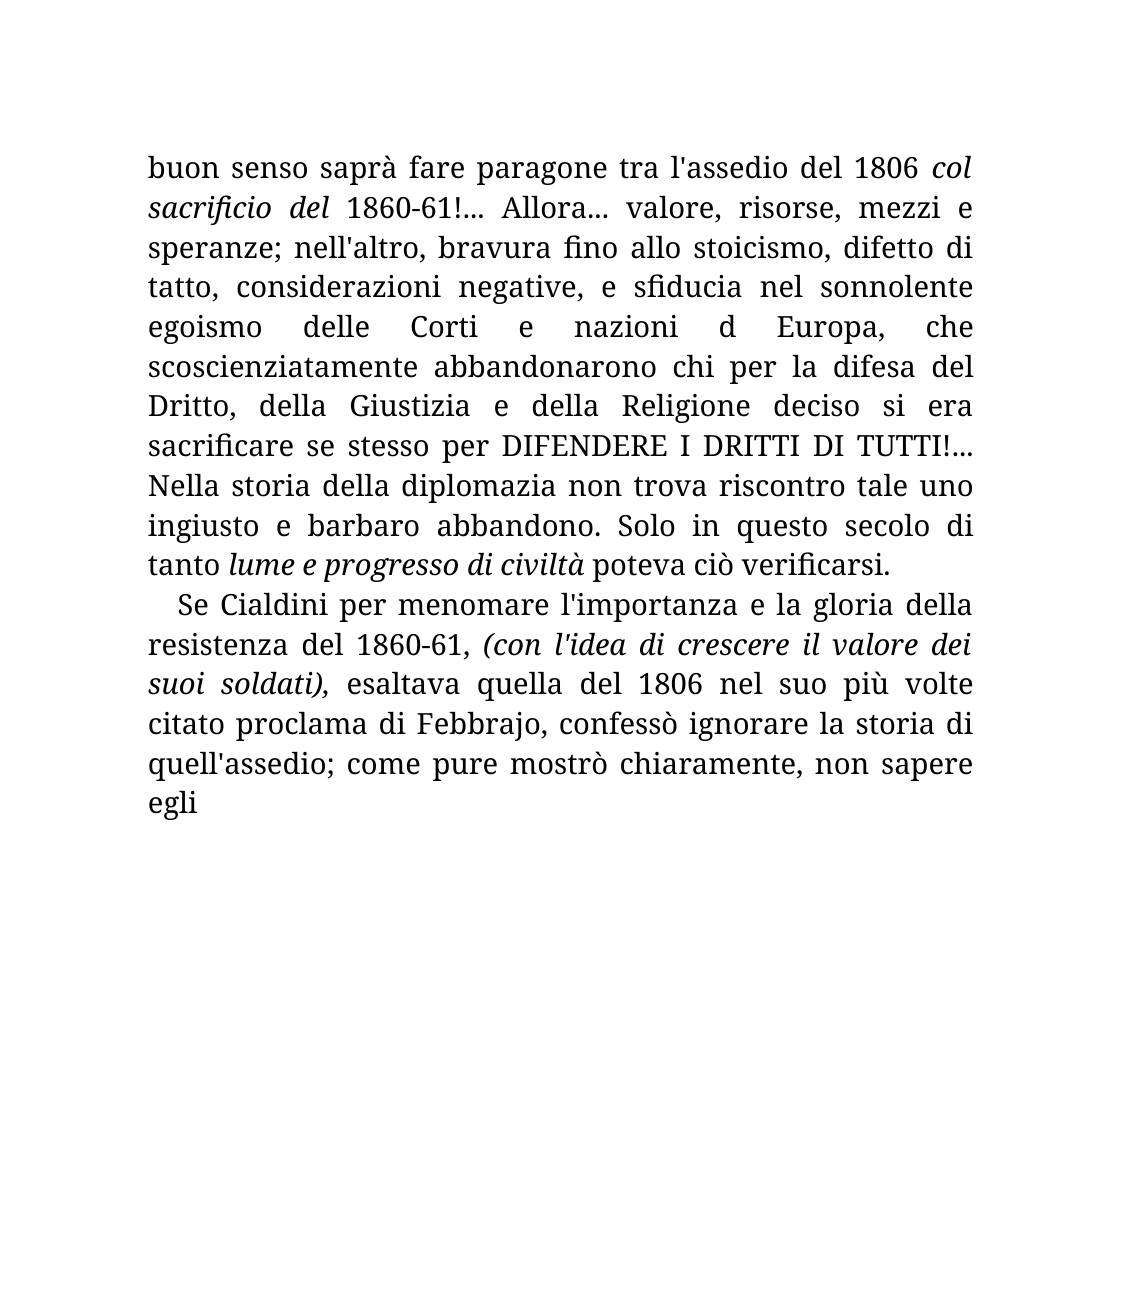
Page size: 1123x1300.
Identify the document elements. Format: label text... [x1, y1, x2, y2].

text Se Cialdini per menomare l'importanza e la gloria della resistenza del 1860-61, (con l'idea di crescere il valore dei suoi soldati), esaltava quella del 1806 nel suo più volte citato proclama di Febbrajo, confessò ignorare la storia di quell'assedio; come pure mostrò chiaramente, non sapere egli [148, 584, 974, 822]
text buon senso saprà fare paragone tra l'assedio del 1806 col sacrificio del 1860-61!... Allora... valore, risorse, mezzi e speranze; nell'altro, bravura fino allo stoicismo, difetto di tatto, considerazioni negative, e sfiducia nel sonnolente egoismo delle Corti e nazioni d Europa, che scoscienziatamente abbandonarono chi per la difesa del Dritto, della Giustizia e della Religione deciso si era sacrificare se stesso per DIFENDERE I DRITTI DI TUTTI!... Nella storia della diplomazia non trova riscontro tale uno ingiusto e barbaro abbandono. Solo in questo secolo di tanto lume e progresso di civiltà poteva ciò verificarsi. [148, 148, 974, 584]
